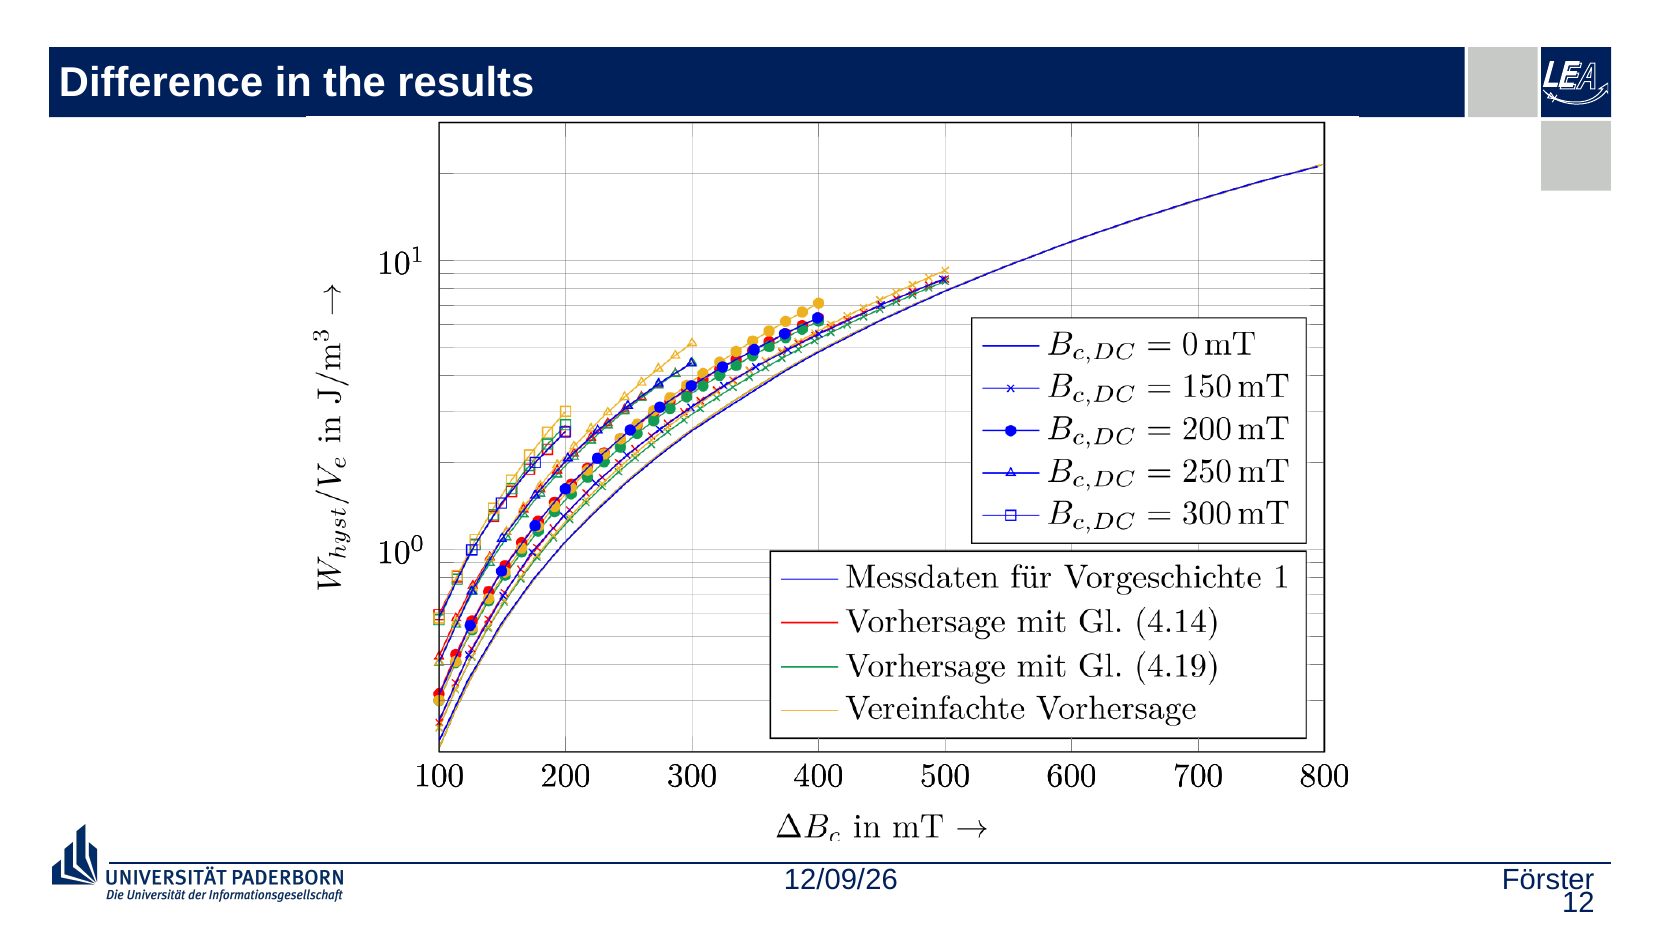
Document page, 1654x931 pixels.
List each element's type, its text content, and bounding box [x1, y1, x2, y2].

picture [52, 116, 1359, 902]
title Difference in the results [59, 47, 1447, 117]
